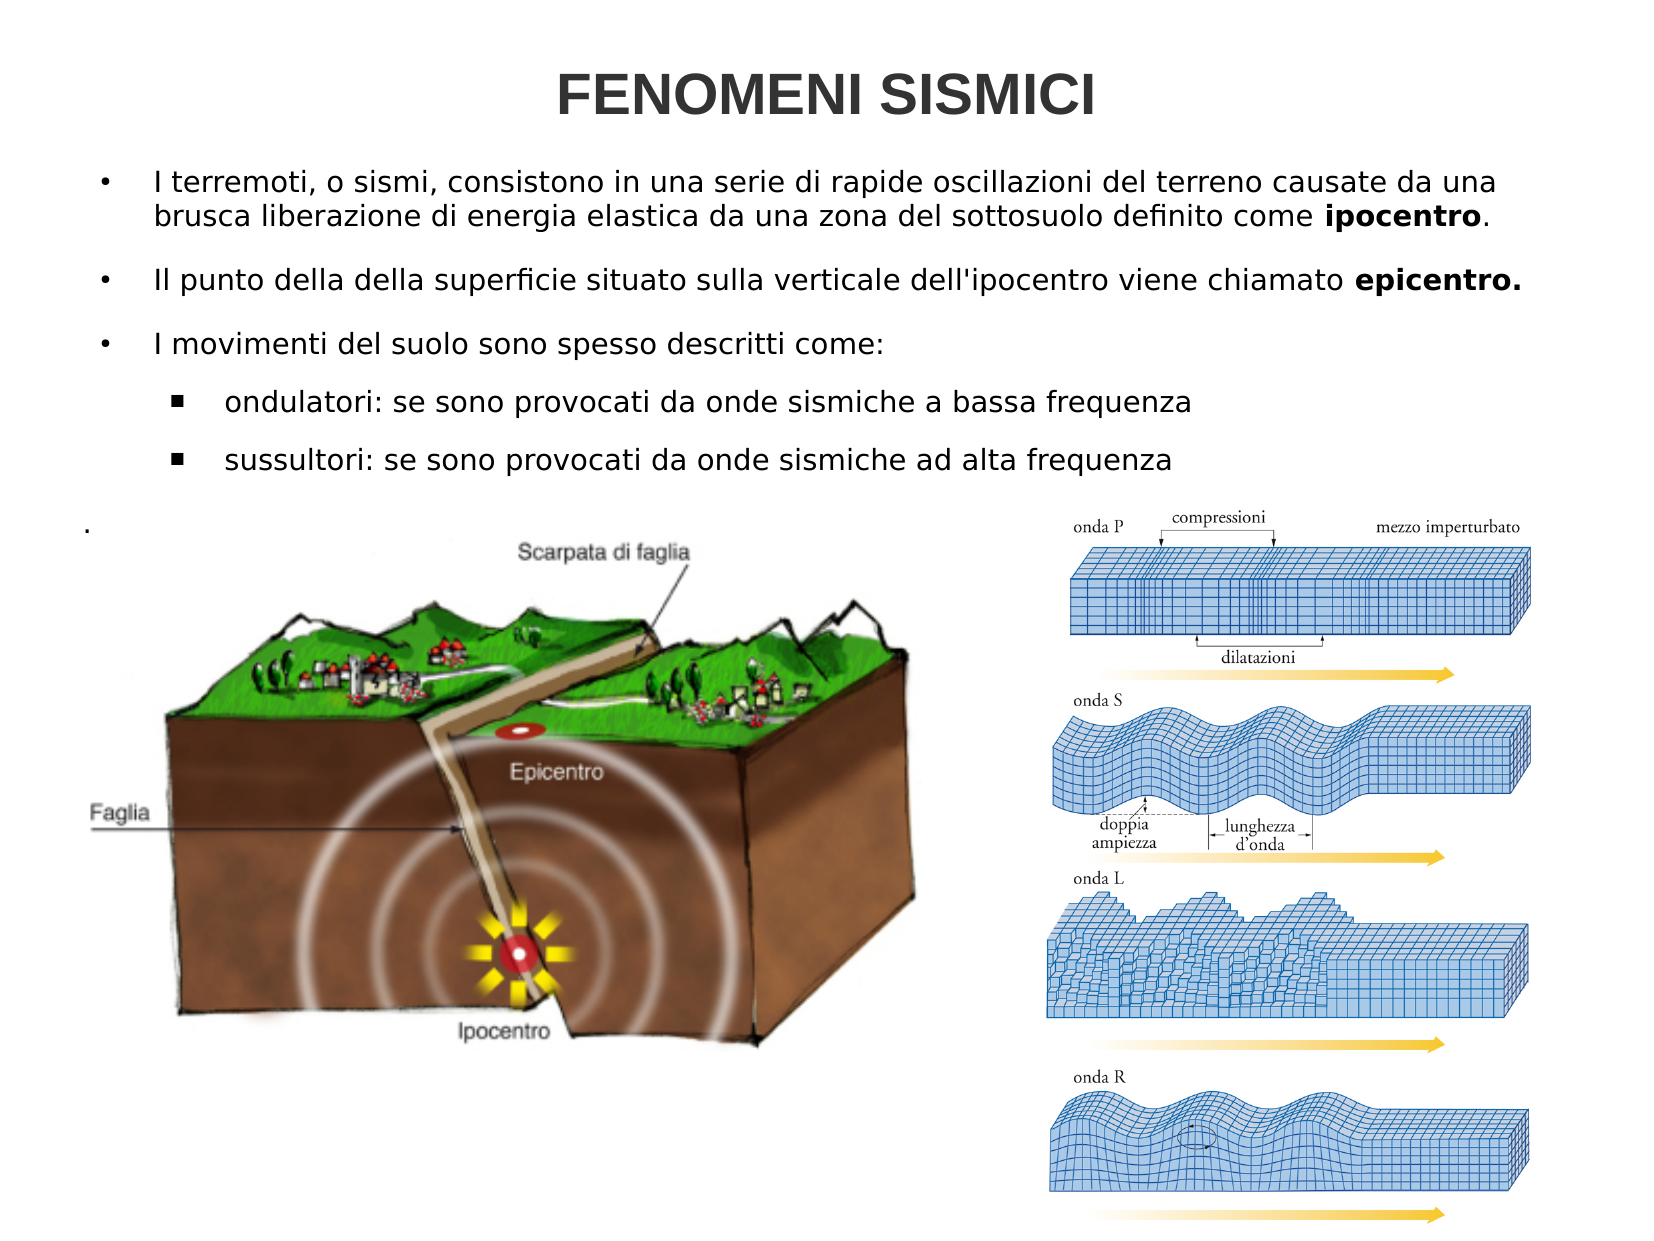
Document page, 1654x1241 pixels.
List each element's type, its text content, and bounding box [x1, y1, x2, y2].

list I terremoti, o sismi, consistono in una serie di rapide oscillazioni del terreno causate da una brusca liberazione di energia elastica da una zona del sottosuolo definito come ipocentro. Il punto della della superficie situato sulla verticale dell'ipocentro viene chiamato epicentro. I movimenti del suolo sono spesso descritti come: ondulatori: se sono provocati da onde sismiche a bassa frequenza sussultori: se sono provocati da onde sismiche ad alta frequenza . [82, 165, 1571, 1205]
title FENOMENI SISMICI [82, 35, 1571, 154]
picture [1039, 507, 1536, 1231]
picture [87, 536, 922, 1052]
